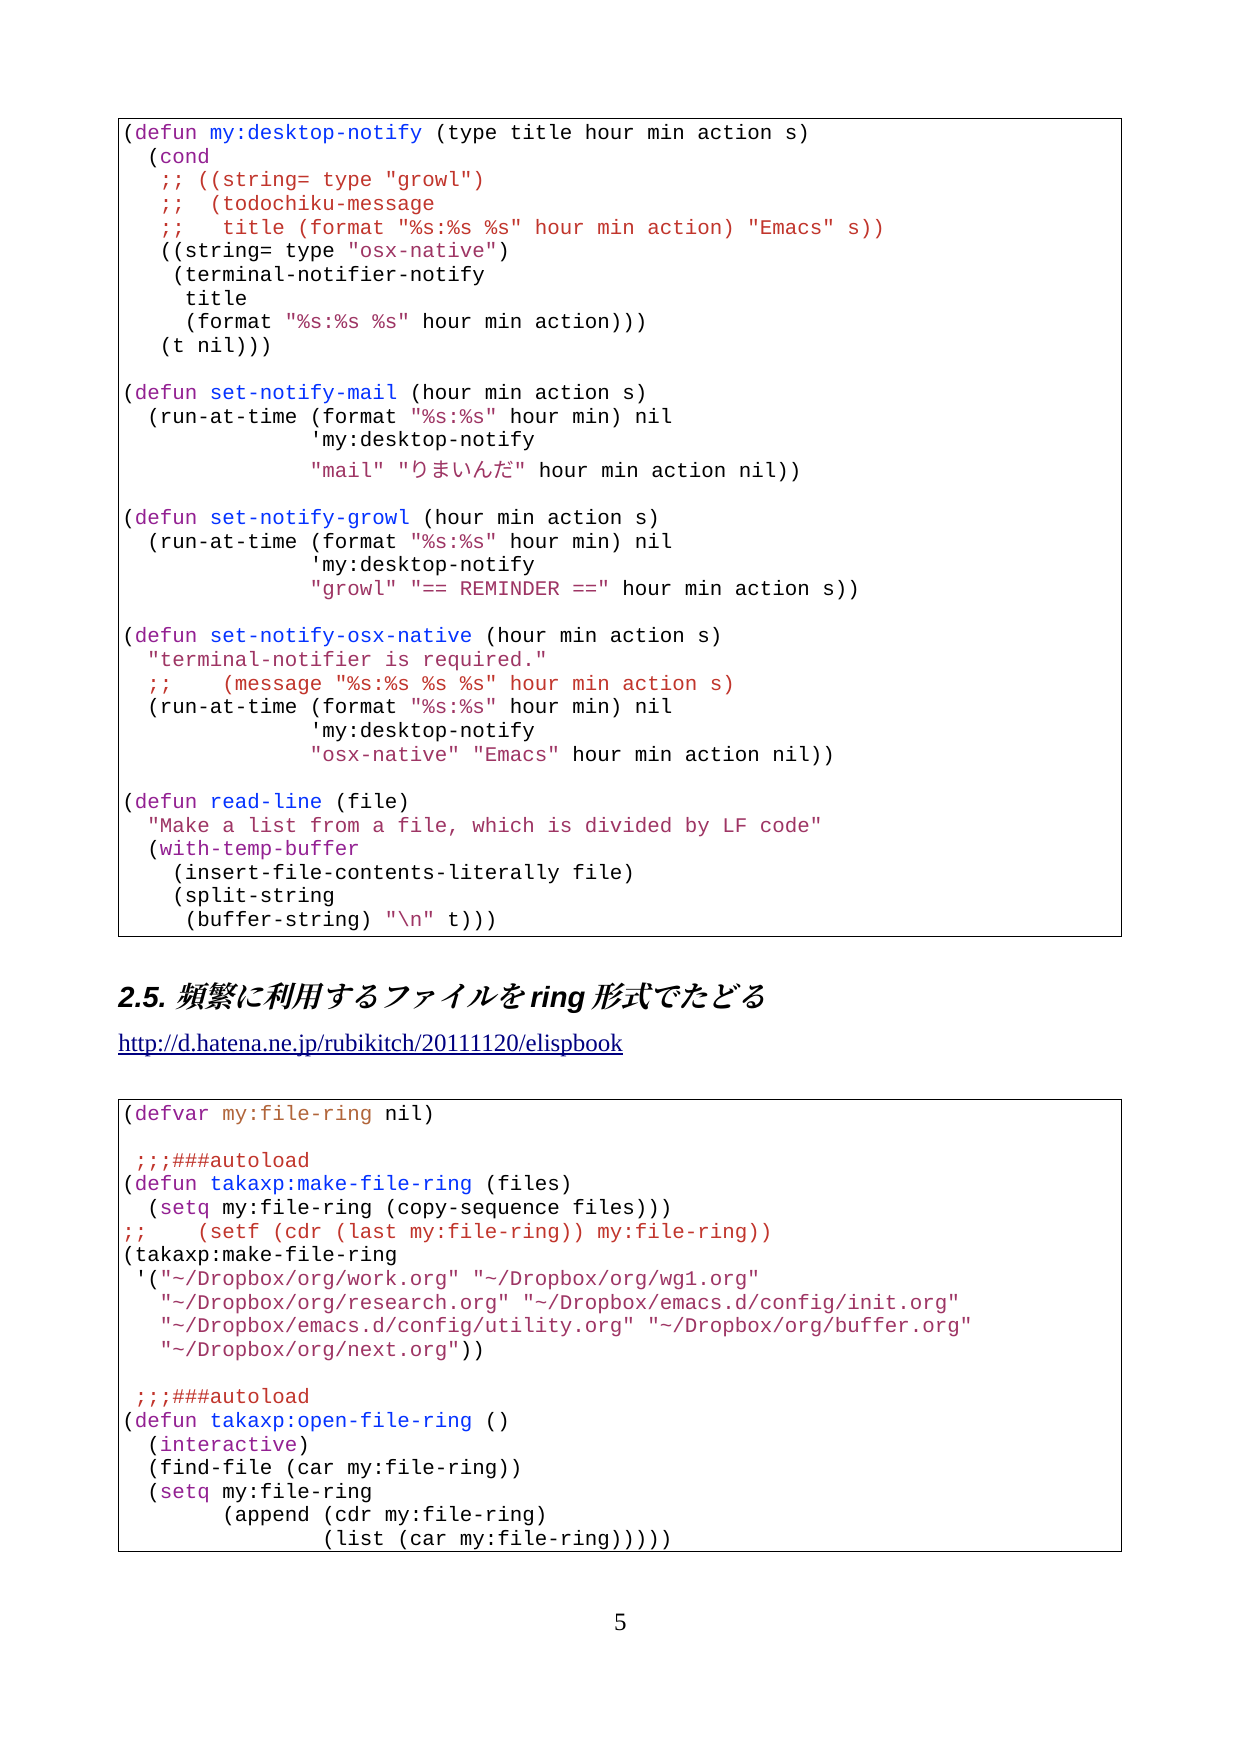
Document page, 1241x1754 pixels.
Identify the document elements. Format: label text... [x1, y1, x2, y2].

text (defun set-notify-growl (hour min action s) [119, 503, 1121, 527]
text ;; (message "%s:%s %s %s" hour min action s) [119, 669, 1121, 692]
text "osx-native" "Emacs" hour min action nil)) [119, 740, 1121, 763]
text (split-string [119, 882, 1121, 905]
text (list (car my:file-ring))))) [119, 1524, 1121, 1551]
text (takaxp:make-file-ring [119, 1240, 1121, 1264]
text ;; (setf (cdr (last my:file-ring)) my:file-ring)) [119, 1217, 1121, 1240]
text (insert-file-contents-literally file) [119, 858, 1121, 882]
subtitle 頻繁に利用するファイルをring形式でたどる [118, 974, 1122, 1016]
text title [119, 284, 1121, 307]
text ;;;###autoload [119, 1382, 1121, 1406]
text (defvar my:file-ring nil) [119, 1100, 1121, 1122]
text '("~/Dropbox/org/work.org" "~/Dropbox/org/wg1.org" [119, 1264, 1121, 1288]
text 'my:desktop-notify [119, 551, 1121, 574]
text (find-file (car my:file-ring)) [119, 1453, 1121, 1477]
text (run-at-time (format "%s:%s" hour min) nil [119, 402, 1121, 426]
text (buffer-string) "\n" t))) [119, 905, 1121, 936]
text (append (cdr my:file-ring) [119, 1501, 1121, 1524]
text (t nil))) [119, 331, 1121, 354]
text (defun takaxp:make-file-ring (files) [119, 1169, 1121, 1193]
text (interactive) [119, 1429, 1121, 1453]
text "mail" "りまいんだ" hour min action nil)) [119, 449, 1121, 479]
text 'my:desktop-notify [119, 716, 1121, 740]
text ;; (todochiku-message [119, 189, 1121, 213]
text http://d.hatena.ne.jp/rubikitch/20111120/elispbook [118, 1028, 1122, 1086]
text "~/Dropbox/emacs.d/config/utility.org" "~/Dropbox/org/buffer.org" [119, 1311, 1121, 1335]
text (run-at-time (format "%s:%s" hour min) nil [119, 527, 1121, 551]
text ;;;###autoload [119, 1146, 1121, 1169]
text "Make a list from a file, which is divided by LF code" [119, 811, 1121, 834]
text "~/Dropbox/org/research.org" "~/Dropbox/emacs.d/config/init.org" [119, 1288, 1121, 1311]
text (defun takaxp:open-file-ring () [119, 1406, 1121, 1429]
text (setq my:file-ring [119, 1477, 1121, 1501]
text (defun set-notify-mail (hour min action s) [119, 378, 1121, 402]
text 'my:desktop-notify [119, 426, 1121, 449]
text "~/Dropbox/org/next.org")) [119, 1335, 1121, 1359]
text (defun my:desktop-notify (type title hour min action s) [119, 119, 1121, 142]
text (run-at-time (format "%s:%s" hour min) nil [119, 692, 1121, 716]
text "growl" "== REMINDER ==" hour min action s)) [119, 574, 1121, 598]
text (defun set-notify-osx-native (hour min action s) [119, 621, 1121, 645]
text (terminal-notifier-notify [119, 260, 1121, 284]
text ((string= type "osx-native") [119, 236, 1121, 260]
text (cond [119, 142, 1121, 165]
text ;; ((string= type "growl") [119, 165, 1121, 189]
text (defun read-line (file) [119, 787, 1121, 811]
text ;; title (format "%s:%s %s" hour min action) "Emacs" s)) [119, 213, 1121, 236]
text "terminal-notifier is required." [119, 645, 1121, 669]
text (setq my:file-ring (copy-sequence files))) [119, 1193, 1121, 1217]
text (format "%s:%s %s" hour min action))) [119, 307, 1121, 331]
text (with-temp-buffer [119, 834, 1121, 858]
